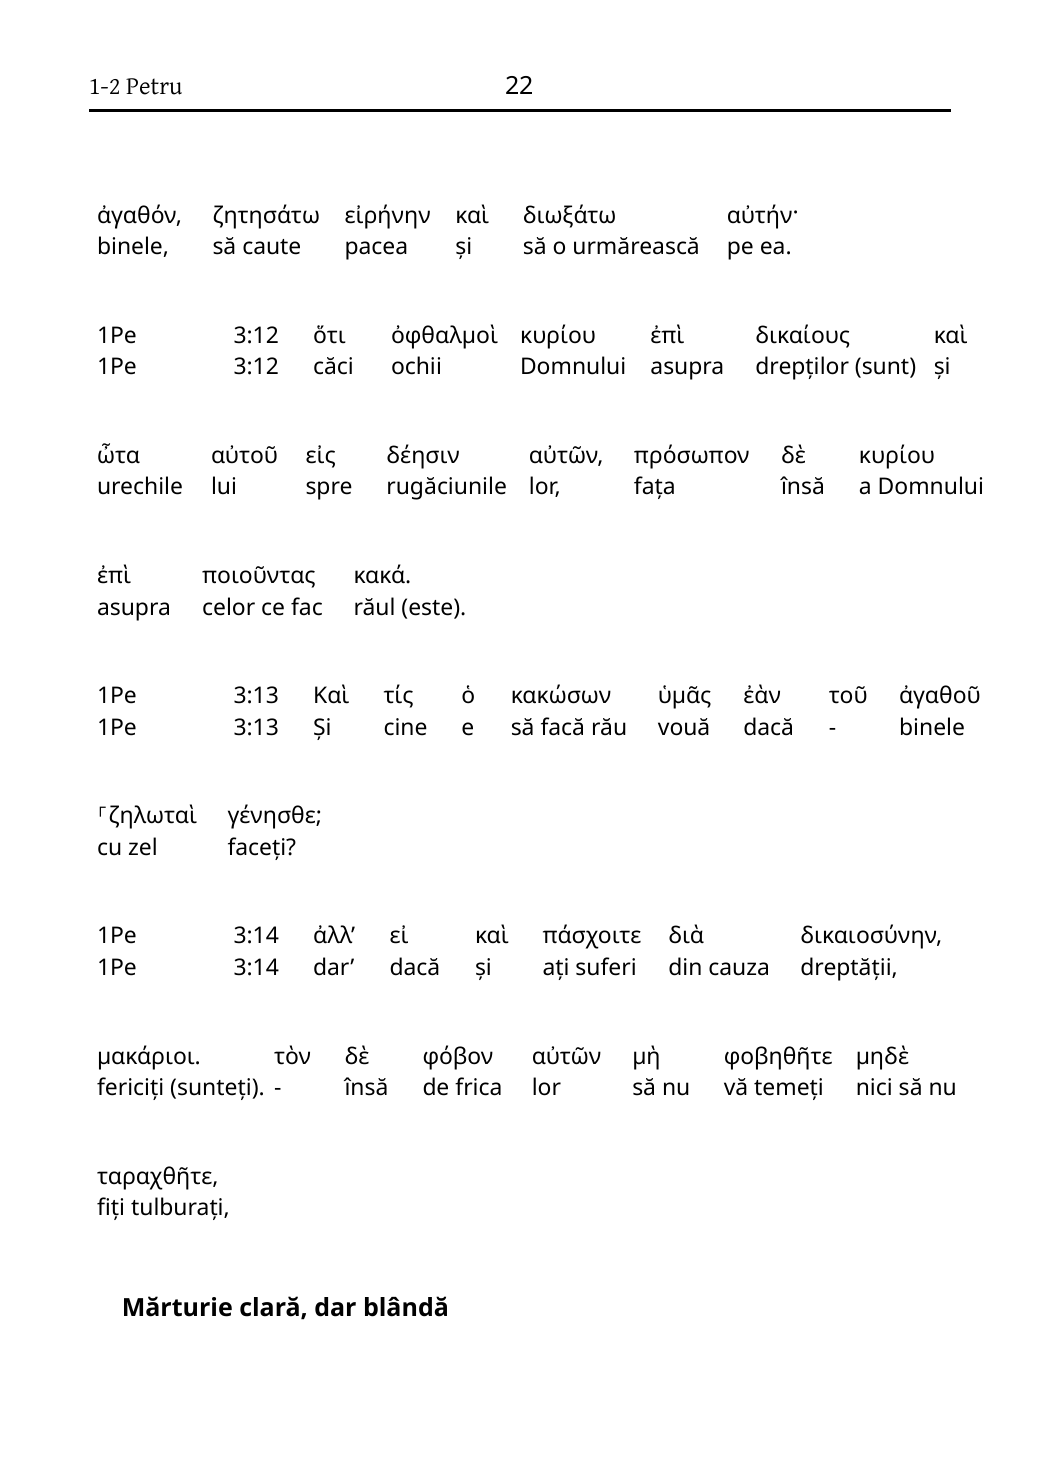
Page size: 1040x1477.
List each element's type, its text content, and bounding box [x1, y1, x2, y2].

table_cell să facă rău [506, 711, 653, 742]
table_cell 1Pe [93, 319, 229, 350]
table_header [654, 648, 739, 679]
table_cell pacea [340, 230, 451, 261]
table_header [528, 1008, 628, 1039]
table_cell μὴ [628, 1040, 719, 1071]
table_cell εἰ [385, 920, 471, 951]
table_cell τίς [379, 679, 457, 711]
table_cell lor [528, 1071, 628, 1102]
table_cell ἀγαθόν, [93, 199, 208, 230]
table_cell αὐτῶν, [525, 439, 629, 470]
table_header [436, 1363, 514, 1394]
table_header [385, 888, 471, 919]
table_cell ἀλλ’ [309, 920, 385, 951]
table_cell din cauza [664, 951, 796, 982]
table_header [628, 1008, 719, 1039]
table_header [207, 408, 301, 439]
table_header [714, 1363, 838, 1394]
table_cell ὀφθαλμοὶ [387, 319, 516, 350]
table_header [929, 288, 997, 319]
table_cell să caute [208, 230, 340, 261]
table_cell însă [777, 470, 854, 502]
table_cell Și [309, 711, 379, 742]
table_header [93, 408, 207, 439]
table_cell ζητησάτω [208, 199, 340, 230]
table_cell πάσχοιτε [538, 920, 664, 951]
table_cell φοβηθῆτε [719, 1040, 851, 1071]
table_cell ἐπὶ [646, 319, 751, 350]
table_cell εἰρήνην [340, 199, 451, 230]
table_cell 3:13 [229, 711, 309, 742]
table_cell nici să nu [851, 1071, 982, 1102]
table_cell καὶ [929, 319, 997, 350]
table_cell τὸν [270, 1040, 340, 1071]
table_header [198, 528, 349, 559]
table_cell ἐὰν [739, 679, 824, 711]
table_cell ὅτι [309, 319, 387, 350]
table_header [855, 408, 1003, 439]
table_header [838, 1363, 898, 1394]
table_cell ὑμᾶς [654, 679, 739, 711]
table_cell vouă [654, 711, 739, 742]
table_header [585, 1363, 713, 1394]
table_header [538, 888, 664, 919]
table_header [229, 888, 309, 919]
table_cell 1Pe [93, 711, 229, 742]
table_cell răul (este). [349, 590, 492, 622]
table_cell ὦτα [93, 439, 207, 470]
table_cell spre [301, 470, 382, 502]
table_cell αὐτῶν [528, 1040, 628, 1071]
table_cell cu zel [93, 831, 223, 862]
table_cell - [824, 711, 895, 742]
table_header [514, 1363, 584, 1394]
table_header [387, 288, 516, 319]
table_header [379, 648, 457, 679]
table_header [309, 888, 385, 919]
table_cell ați suferi [538, 951, 664, 982]
table_header [340, 1008, 418, 1039]
table_header [471, 888, 538, 919]
table_cell διὰ [664, 920, 796, 951]
table_cell lor, [525, 470, 629, 502]
table_header [751, 288, 929, 319]
table_cell asupra [93, 590, 198, 622]
table_cell ποιοῦντας [198, 559, 349, 590]
table_cell ἀγαθοῦ [895, 679, 1006, 711]
table_header [895, 648, 1006, 679]
table_header [664, 888, 796, 919]
table_cell faceți? [223, 831, 346, 862]
table_cell vă temeți [719, 1071, 851, 1102]
table_header [229, 648, 309, 679]
table_cell καὶ [451, 199, 518, 230]
table_cell dacă [385, 951, 471, 982]
table_header [796, 888, 956, 919]
table_cell μακάριοι. [93, 1040, 270, 1071]
table_header [824, 648, 895, 679]
table_cell 3:14 [229, 951, 309, 982]
table_cell rugăciunile [382, 470, 524, 502]
table_cell a Domnului [855, 470, 1003, 502]
table_header [93, 528, 198, 559]
table_cell cine [379, 711, 457, 742]
table_cell urechile [93, 470, 207, 502]
table_cell διωξάτω [519, 199, 722, 230]
table_cell γένησθε; [223, 799, 346, 831]
table_cell ochii [387, 350, 516, 381]
table_cell dar’ [309, 951, 385, 982]
table_cell αὐτοῦ [207, 439, 301, 470]
table_cell 1Pe [93, 679, 229, 711]
table_header [309, 648, 379, 679]
table_header [270, 1008, 340, 1039]
table_cell binele, [93, 230, 208, 261]
table_cell ὁ [457, 679, 506, 711]
table_cell 1Pe [93, 350, 229, 381]
table_cell κακώσων [506, 679, 653, 711]
table_cell pe ea. [723, 230, 820, 261]
table_cell τοῦ [824, 679, 895, 711]
table_cell să o urmărească [519, 230, 722, 261]
table_header [777, 408, 854, 439]
table_cell celor ce fac [198, 590, 349, 622]
table_cell de frica [418, 1071, 527, 1102]
table_cell și [451, 230, 518, 261]
table_cell lui [207, 470, 301, 502]
table_header [93, 1363, 229, 1394]
table_cell e [457, 711, 506, 742]
table_cell și [471, 951, 538, 982]
table_header [93, 168, 208, 199]
table_cell εἰς [301, 439, 382, 470]
table_header [451, 168, 518, 199]
table_header [898, 1363, 973, 1394]
table_header [723, 168, 820, 199]
table_header [506, 648, 653, 679]
table_cell κυρίου [855, 439, 1003, 470]
table_cell 3:12 [229, 350, 309, 381]
table_header [851, 1008, 982, 1039]
table_cell κακά. [349, 559, 492, 590]
table_header [93, 1008, 270, 1039]
table_cell δὲ [777, 439, 854, 470]
table_cell dreptății, [796, 951, 956, 982]
table_cell 1Pe [93, 951, 229, 982]
table_cell asupra [646, 350, 751, 381]
table_header [525, 408, 629, 439]
table_cell Καὶ [309, 679, 379, 711]
table_cell să nu [628, 1071, 719, 1102]
table_header [519, 168, 722, 199]
table_cell δέησιν [382, 439, 524, 470]
table_header [229, 288, 309, 319]
table_cell κυρίου [516, 319, 646, 350]
table_header [309, 288, 387, 319]
subtitle Mărturie clară, dar blândă [92, 1289, 948, 1323]
table_header [93, 888, 229, 919]
table_header [630, 408, 777, 439]
table_cell fericiți (sunteți). [93, 1071, 270, 1102]
table_cell καὶ [471, 920, 538, 951]
table_header [309, 1363, 436, 1394]
table_cell fața [630, 470, 777, 502]
table_header [516, 288, 646, 319]
table_cell μηδὲ [851, 1040, 982, 1071]
table_cell drepților (sunt) [751, 350, 929, 381]
table_cell 3:14 [229, 920, 309, 951]
table_cell δὲ [340, 1040, 418, 1071]
table_header [646, 288, 751, 319]
table_header [418, 1008, 527, 1039]
table_header [301, 408, 382, 439]
table_cell căci [309, 350, 387, 381]
table_cell δικαιοσύνην, [796, 920, 956, 951]
table_cell πρόσωπον [630, 439, 777, 470]
table_cell 3:13 [229, 679, 309, 711]
table_header [208, 168, 340, 199]
table_header [457, 648, 506, 679]
table_header [719, 1008, 851, 1039]
table_cell 1Pe [93, 920, 229, 951]
table_cell δικαίους [751, 319, 929, 350]
table_header [93, 1129, 241, 1160]
table_header [229, 1363, 309, 1394]
table_cell ἐπὶ [93, 559, 198, 590]
table_header [349, 528, 492, 559]
table_header [93, 288, 229, 319]
table_cell 3:12 [229, 319, 309, 350]
table_header [223, 768, 346, 799]
table_cell ταραχθῆτε, [93, 1160, 241, 1191]
table_header [739, 648, 824, 679]
table_cell ⸀ζηλωταὶ [93, 799, 223, 831]
table_cell binele [895, 711, 1006, 742]
table_cell și [929, 350, 997, 381]
table_header [382, 408, 524, 439]
table_header [93, 648, 229, 679]
table_header [340, 168, 451, 199]
table_cell αὐτήν· [723, 199, 820, 230]
table_cell φόβον [418, 1040, 527, 1071]
table_header [93, 768, 223, 799]
table_cell fiți tulburați, [93, 1191, 241, 1222]
table_cell - [270, 1071, 340, 1102]
table_cell Domnului [516, 350, 646, 381]
table_cell dacă [739, 711, 824, 742]
table_cell însă [340, 1071, 418, 1102]
